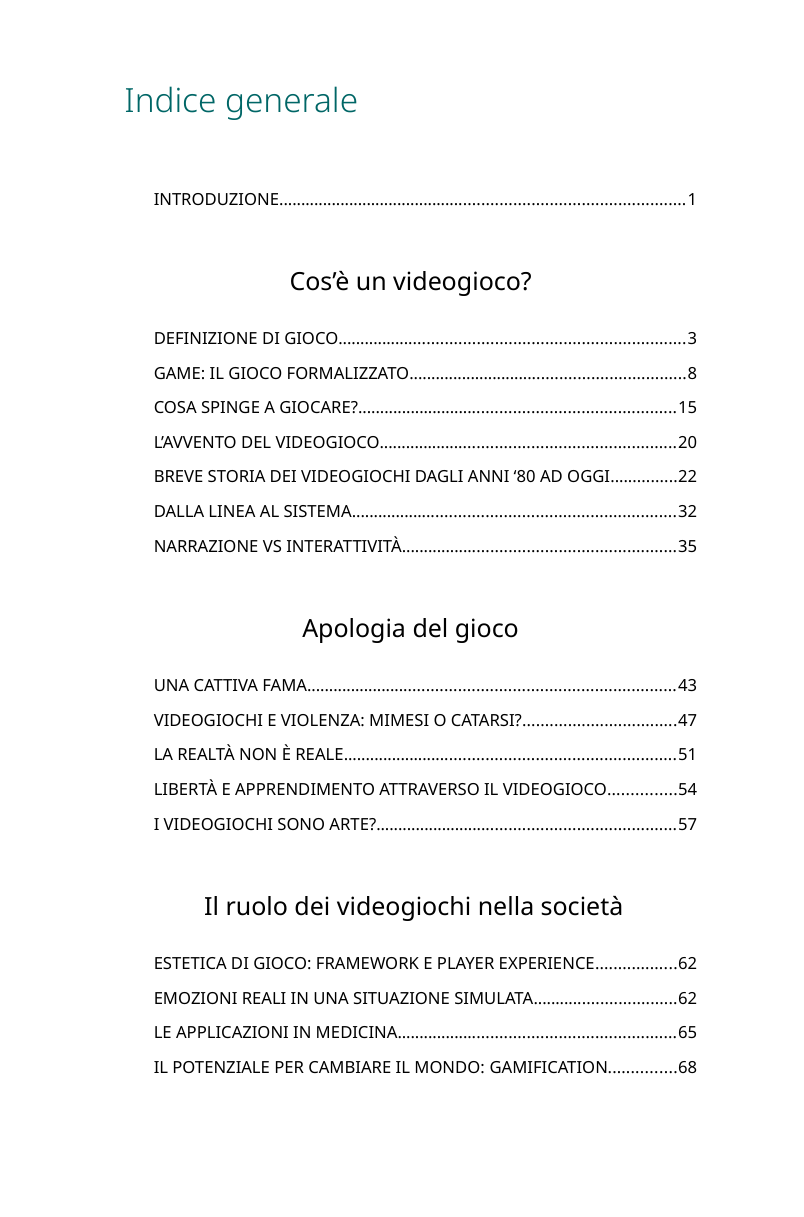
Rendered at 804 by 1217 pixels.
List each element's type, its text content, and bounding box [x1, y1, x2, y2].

text Cos’è un videogioco? [124, 263, 697, 297]
subtitle Indice generale [124, 77, 697, 122]
text Narrazione vs interattività 35 [153, 534, 697, 557]
text Introduzione 1 [153, 187, 697, 210]
text Definizione di gioco 3 [153, 327, 697, 349]
text Libertà e apprendimento attraverso il videogioco 54 [153, 778, 697, 800]
text Il potenziale per cambiare il mondo: gamification 68 [153, 1056, 697, 1078]
text Apologia del gioco [124, 610, 697, 644]
text Dalla linea al sistema 32 [153, 500, 697, 522]
text La realtà non è reale 51 [153, 743, 697, 766]
text Emozioni reali in una situazione simulata 62 [153, 986, 697, 1009]
text Videogiochi e violenza: mimesi o catarsi? 47 [153, 708, 697, 731]
text Cosa spinge a giocare? 15 [153, 396, 697, 419]
text Il ruolo dei videogiochi nella società [124, 888, 697, 922]
text Estetica di gioco: framework e player experience 62 [153, 952, 697, 974]
text Le applicazioni in medicina 65 [153, 1021, 697, 1044]
text Game: il gioco formalizzato 8 [153, 361, 697, 384]
text L’avvento del videogioco 20 [153, 431, 697, 453]
text Una cattiva fama 43 [153, 674, 697, 697]
text Breve storia dei videogiochi dagli anni ‘80 ad oggi 22 [153, 465, 697, 488]
text I videogiochi sono arte? 57 [153, 812, 697, 835]
